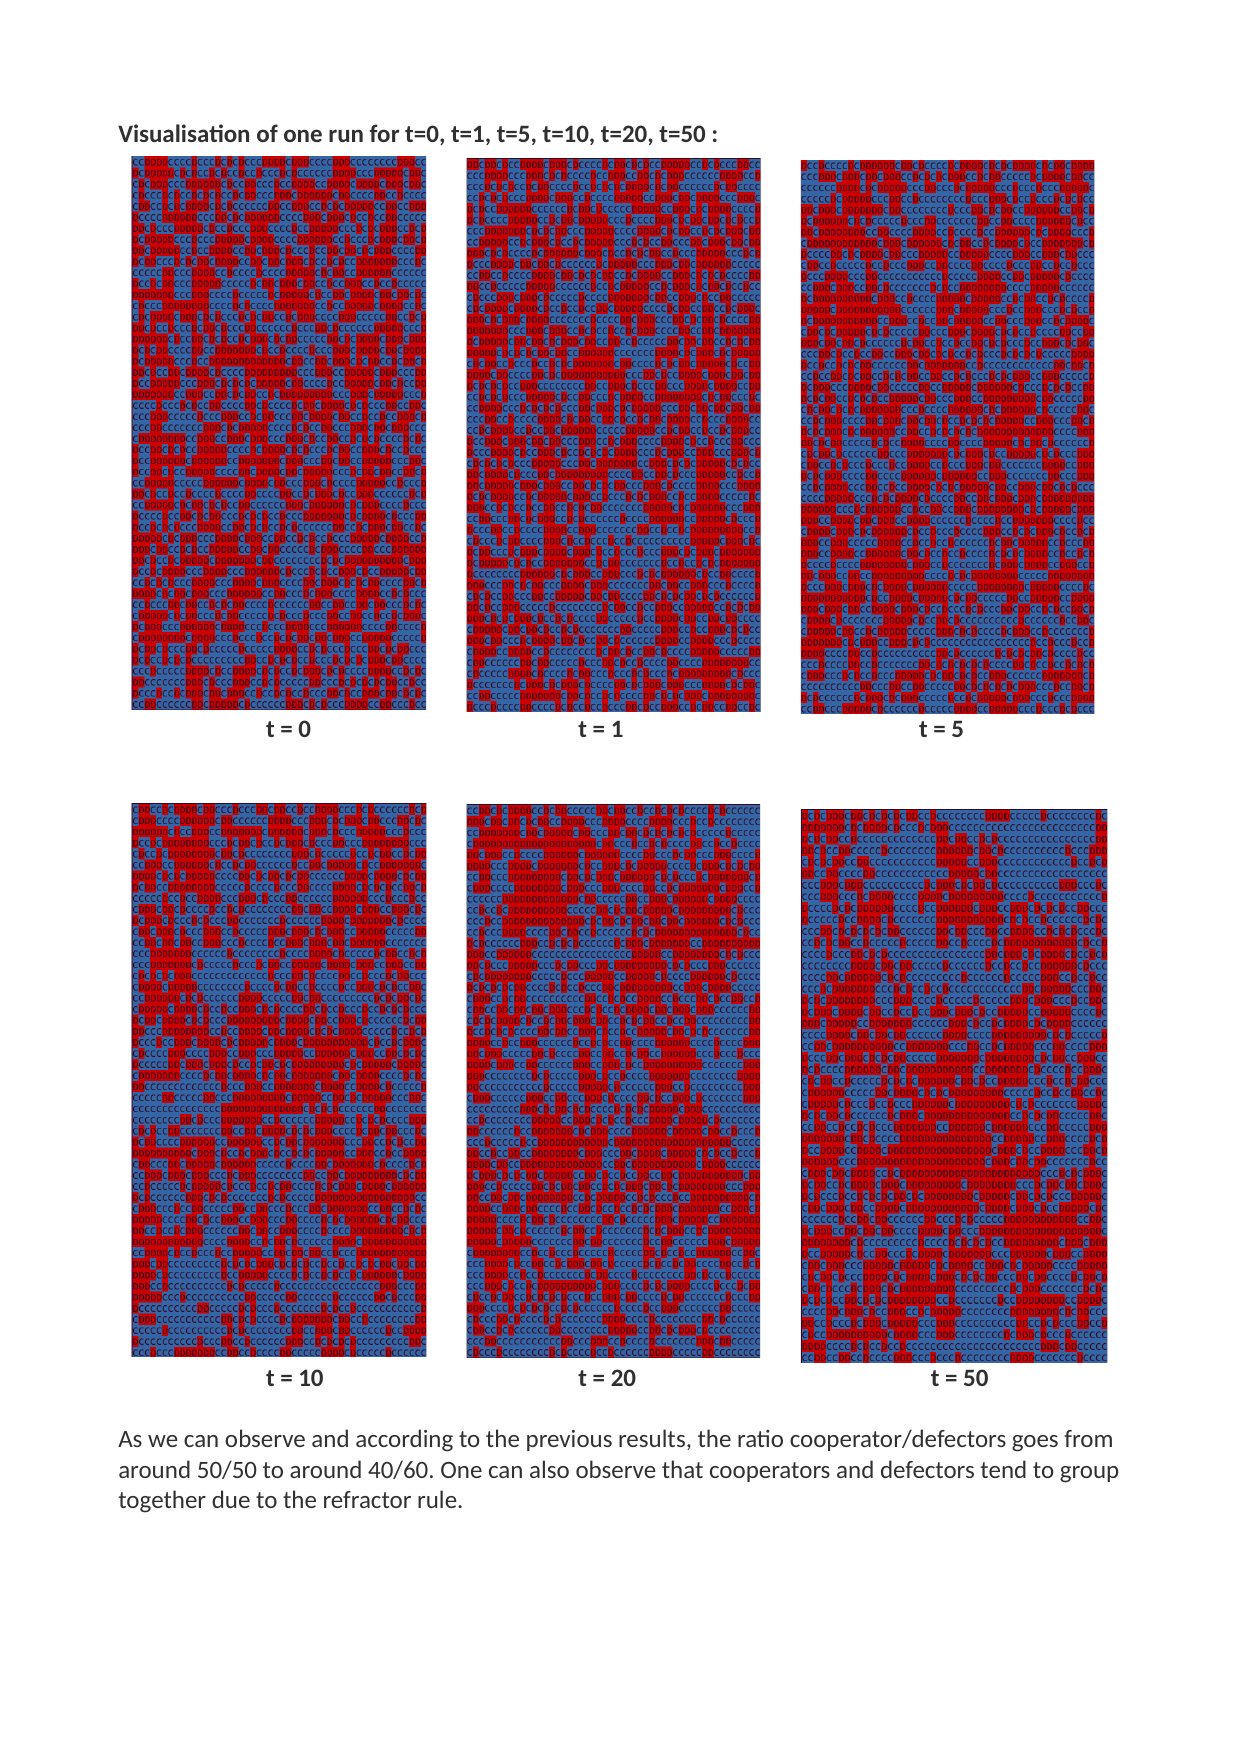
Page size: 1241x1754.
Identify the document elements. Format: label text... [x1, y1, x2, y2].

text t = 10 t = 20 t = 50 [118, 774, 1122, 1393]
picture [800, 160, 1095, 714]
picture [800, 809, 1108, 1363]
text Visualisation of one run for t=0, t=1, t=5, t=10, t=20, t=50 : [118, 118, 1122, 149]
picture [466, 804, 761, 1358]
picture [131, 803, 427, 1357]
text As we can observe and according to the previous results, the ratio cooperator/defectors goes from around 50/50 to around 40/60. One can also observe that cooperators and defectors tend to group together due to the refractor rule. [118, 1424, 1122, 1515]
text t = 0 t = 1 t = 5 [118, 714, 1122, 744]
picture [466, 158, 761, 712]
picture [131, 156, 427, 710]
